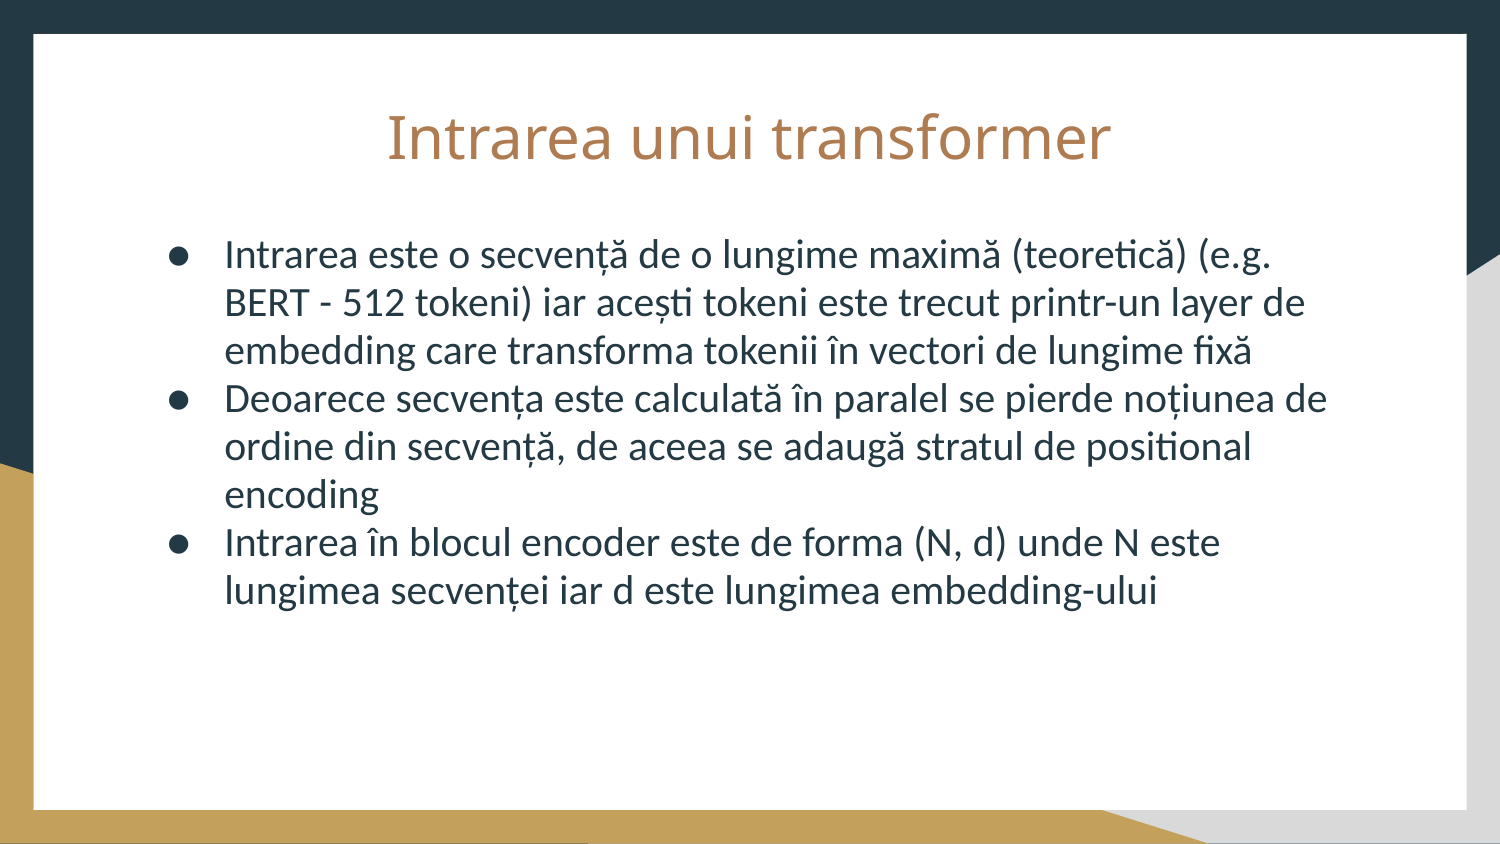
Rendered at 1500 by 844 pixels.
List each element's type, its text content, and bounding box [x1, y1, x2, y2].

title Intrarea unui transformer [134, 80, 1366, 193]
list Intrarea este o secvență de o lungime maximă (teoretică) (e.g. BERT - 512 tokeni) iar acești tokeni este trecut printr-un layer de embedding care transforma tokenii în vectori de lungime fixă Deoarece secvența este calculată în paralel se pierde noțiunea de ordine din secvență, de aceea se adaugă stratul de positional encoding Intrarea în blocul encoder este de forma (N, d) unde N este lungimea secvenței iar d este lungimea embedding-ului [134, 215, 1366, 729]
